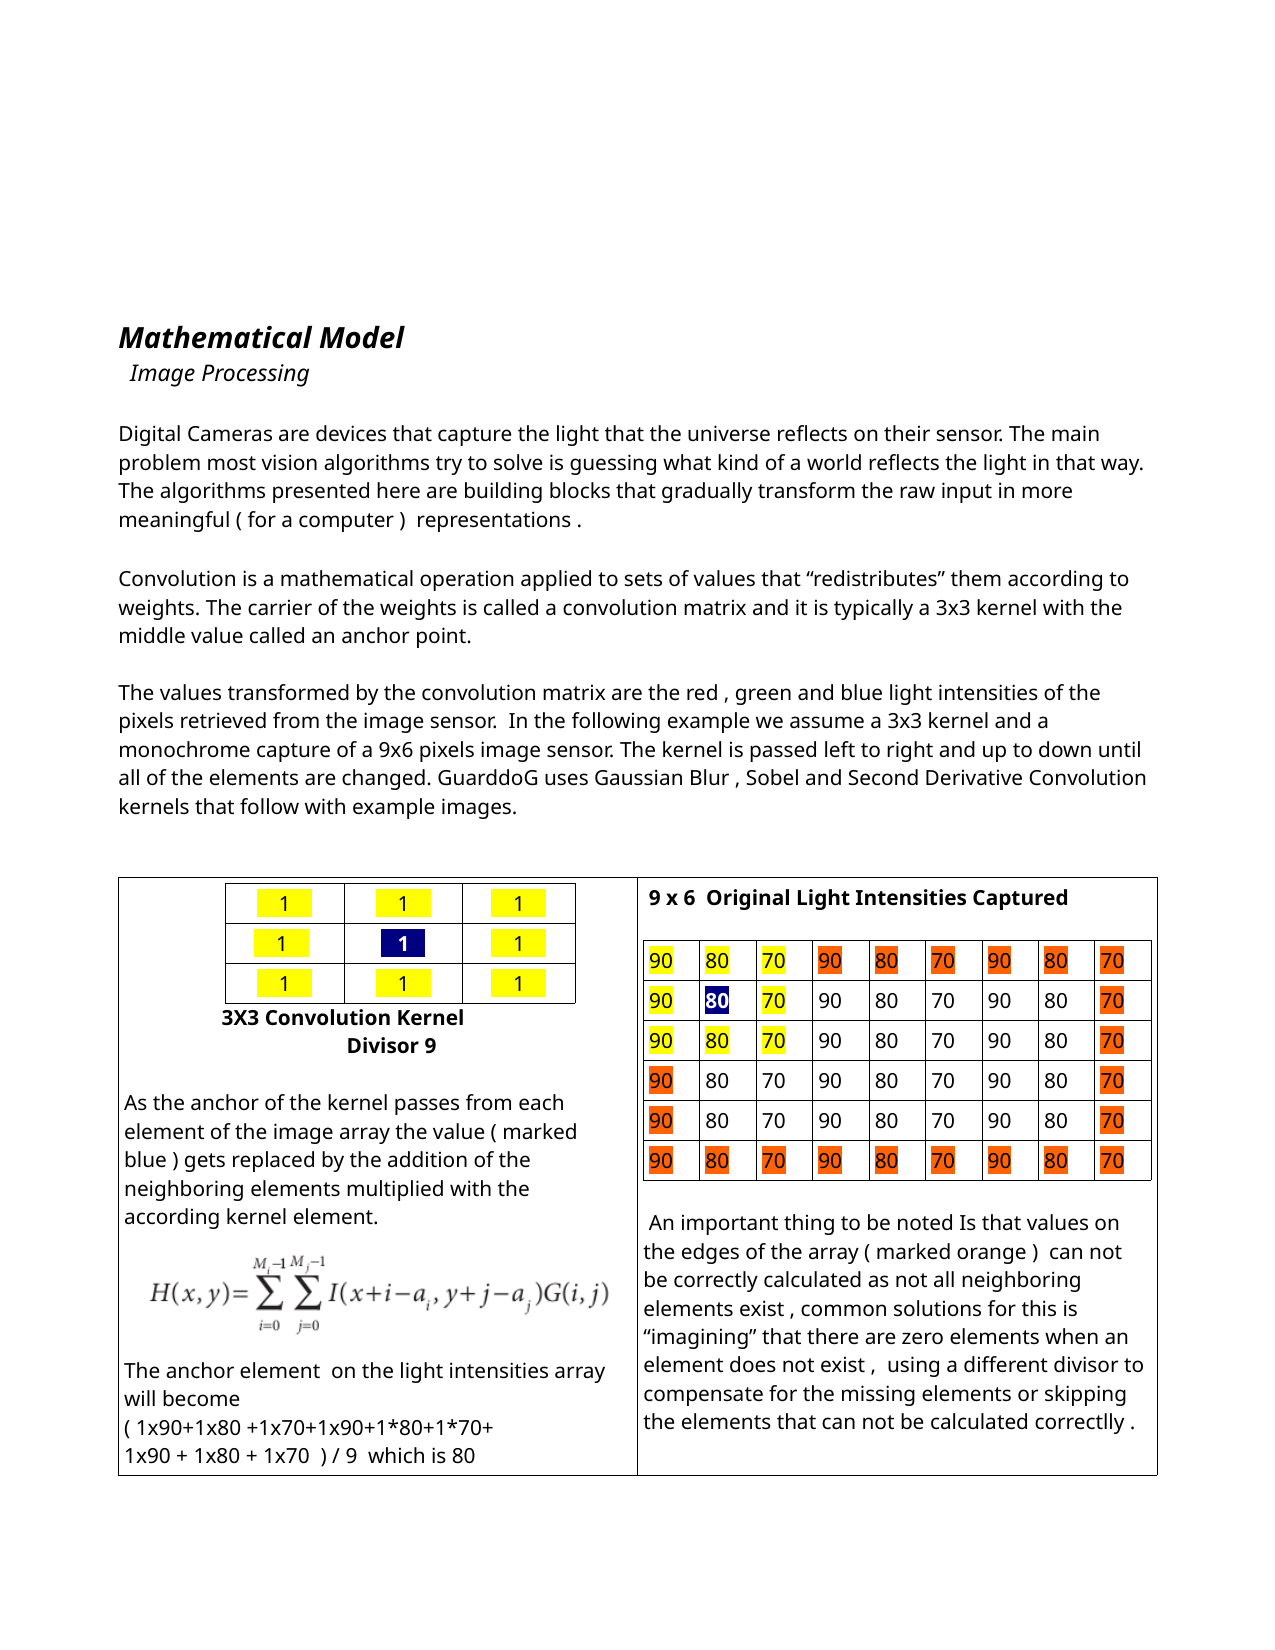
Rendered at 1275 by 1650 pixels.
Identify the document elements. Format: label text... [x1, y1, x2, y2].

text Mathematical Model [118, 317, 1157, 357]
table_cell 70 [926, 1101, 982, 1140]
table_header 70 [757, 941, 812, 980]
table_header 70 [926, 941, 982, 980]
table_cell 80 [1039, 981, 1094, 1020]
table_cell 90 [644, 1021, 699, 1060]
text Image Processing [118, 357, 1157, 388]
text The values transformed by the convolution matrix are the red , green and blue light intensities of the pixels retrieved from the image sensor. In the following example we assume a 3x3 kernel and a monochrome capture of a 9x6 pixels image sensor. The kernel is passed left to right and up to down until all of the elements are changed. GuarddoG uses Gaussian Blur , Sobel and Second Derivative Convolution kernels that follow with example images. [118, 678, 1157, 820]
table_cell 70 [1095, 981, 1151, 1020]
table_cell 1 [345, 964, 462, 1003]
table_cell 80 [700, 1021, 756, 1060]
table_header 90 [983, 941, 1038, 980]
table_header 90 [644, 941, 699, 980]
table_cell 80 [870, 1021, 925, 1060]
table_cell 80 [1039, 1141, 1094, 1180]
table_header 1 [345, 884, 462, 923]
table_cell 90 [644, 981, 699, 1020]
table_cell 90 [983, 1061, 1038, 1100]
table_cell 70 [757, 1061, 812, 1100]
table_cell 90 [644, 1141, 699, 1180]
table_cell 90 [813, 1061, 869, 1100]
table_cell 70 [1095, 1061, 1151, 1100]
table_cell 1 [226, 964, 344, 1003]
table_cell 80 [1039, 1101, 1094, 1140]
table_header 70 [1095, 941, 1151, 980]
table_cell 80 [700, 1141, 756, 1180]
table_cell 70 [757, 981, 812, 1020]
table_cell 1 [463, 964, 575, 1003]
table_cell 1 [345, 924, 462, 963]
table_cell 80 [1039, 1061, 1094, 1100]
table_cell 80 [700, 981, 756, 1020]
table_header 1 [226, 884, 344, 923]
table_cell 80 [700, 1101, 756, 1140]
table_cell 80 [870, 1141, 925, 1180]
table_cell 80 [870, 981, 925, 1020]
table_cell 70 [1095, 1101, 1151, 1140]
table_header 9 x 6 Original Light Intensities Captured An important thing to be noted Is that values on the edges of the array ( marked orange ) can not be correctly calculated as not all neighboring elements exist , common solutions for this is “imagining” that there are zero elements when an element does not exist , using a different divisor to compensate for the missing elements or skipping the elements that can not be calculated correctlly . [638, 878, 1157, 1475]
table_cell 90 [813, 1101, 869, 1140]
table_cell 90 [813, 981, 869, 1020]
table_header 80 [870, 941, 925, 980]
table_header 80 [1039, 941, 1094, 980]
table_cell 90 [983, 981, 1038, 1020]
table_cell 70 [1095, 1021, 1151, 1060]
table_cell 70 [926, 1061, 982, 1100]
table_cell 70 [926, 1021, 982, 1060]
table_cell 90 [813, 1141, 869, 1180]
table_cell 80 [700, 1061, 756, 1100]
table_cell 90 [983, 1101, 1038, 1140]
table_cell 70 [926, 981, 982, 1020]
table_cell 1 [463, 924, 575, 963]
table_cell 70 [757, 1101, 812, 1140]
picture [123, 1244, 632, 1356]
table_cell 90 [644, 1061, 699, 1100]
table_cell 90 [813, 1021, 869, 1060]
table_cell 70 [1095, 1141, 1151, 1180]
table_cell 70 [757, 1021, 812, 1060]
table_cell 1 [226, 924, 344, 963]
table_cell 70 [757, 1141, 812, 1180]
text Convolution is a mathematical operation applied to sets of values that “redistributes” them according to weights. The carrier of the weights is called a convolution matrix and it is typically a 3x3 kernel with the middle value called an anchor point. [118, 564, 1157, 650]
table_header 1 [463, 884, 575, 923]
table_cell 90 [983, 1021, 1038, 1060]
table_cell 90 [644, 1101, 699, 1140]
table_cell 80 [870, 1061, 925, 1100]
table_header 90 [813, 941, 869, 980]
table_header 80 [700, 941, 756, 980]
table_cell 90 [983, 1141, 1038, 1180]
table_header 3X3 Convolution Kernel Divisor 9 As the anchor of the kernel passes from each element of the image array the value ( marked blue ) gets replaced by the addition of the neighboring elements multiplied with the according kernel element. The anchor element on the light intensities array will become ( 1x90+1x80 +1x70+1x90+1*80+1*70+ 1x90 + 1x80 + 1x70 ) / 9 which is 80 [119, 878, 637, 1475]
table_cell 80 [870, 1101, 925, 1140]
table_cell 70 [926, 1141, 982, 1180]
table_cell 80 [1039, 1021, 1094, 1060]
text Digital Cameras are devices that capture the light that the universe reflects on their sensor. The main problem most vision algorithms try to solve is guessing what kind of a world reflects the light in that way. The algorithms presented here are building blocks that gradually transform the raw input in more meaningful ( for a computer ) representations . [118, 419, 1157, 533]
